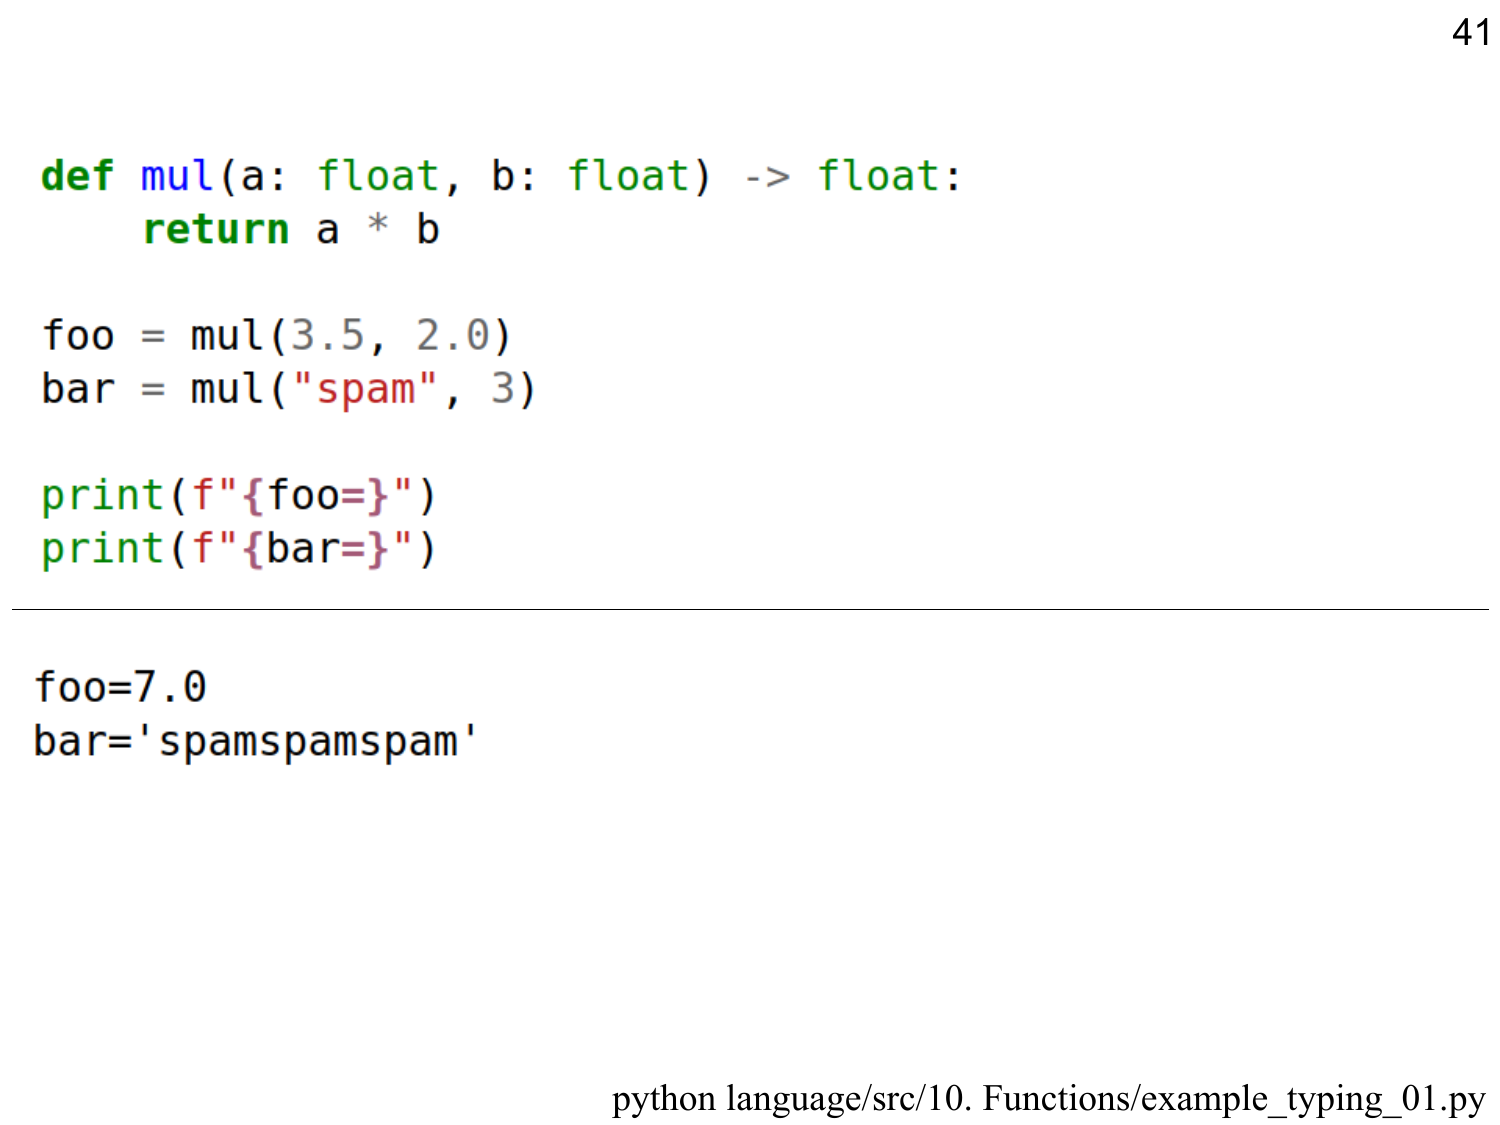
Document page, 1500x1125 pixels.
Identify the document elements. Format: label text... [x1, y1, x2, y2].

picture [27, 145, 971, 583]
picture [25, 653, 490, 773]
text_box python language/src/10. Functions/example_typing_01.py [612, 1065, 1500, 1125]
